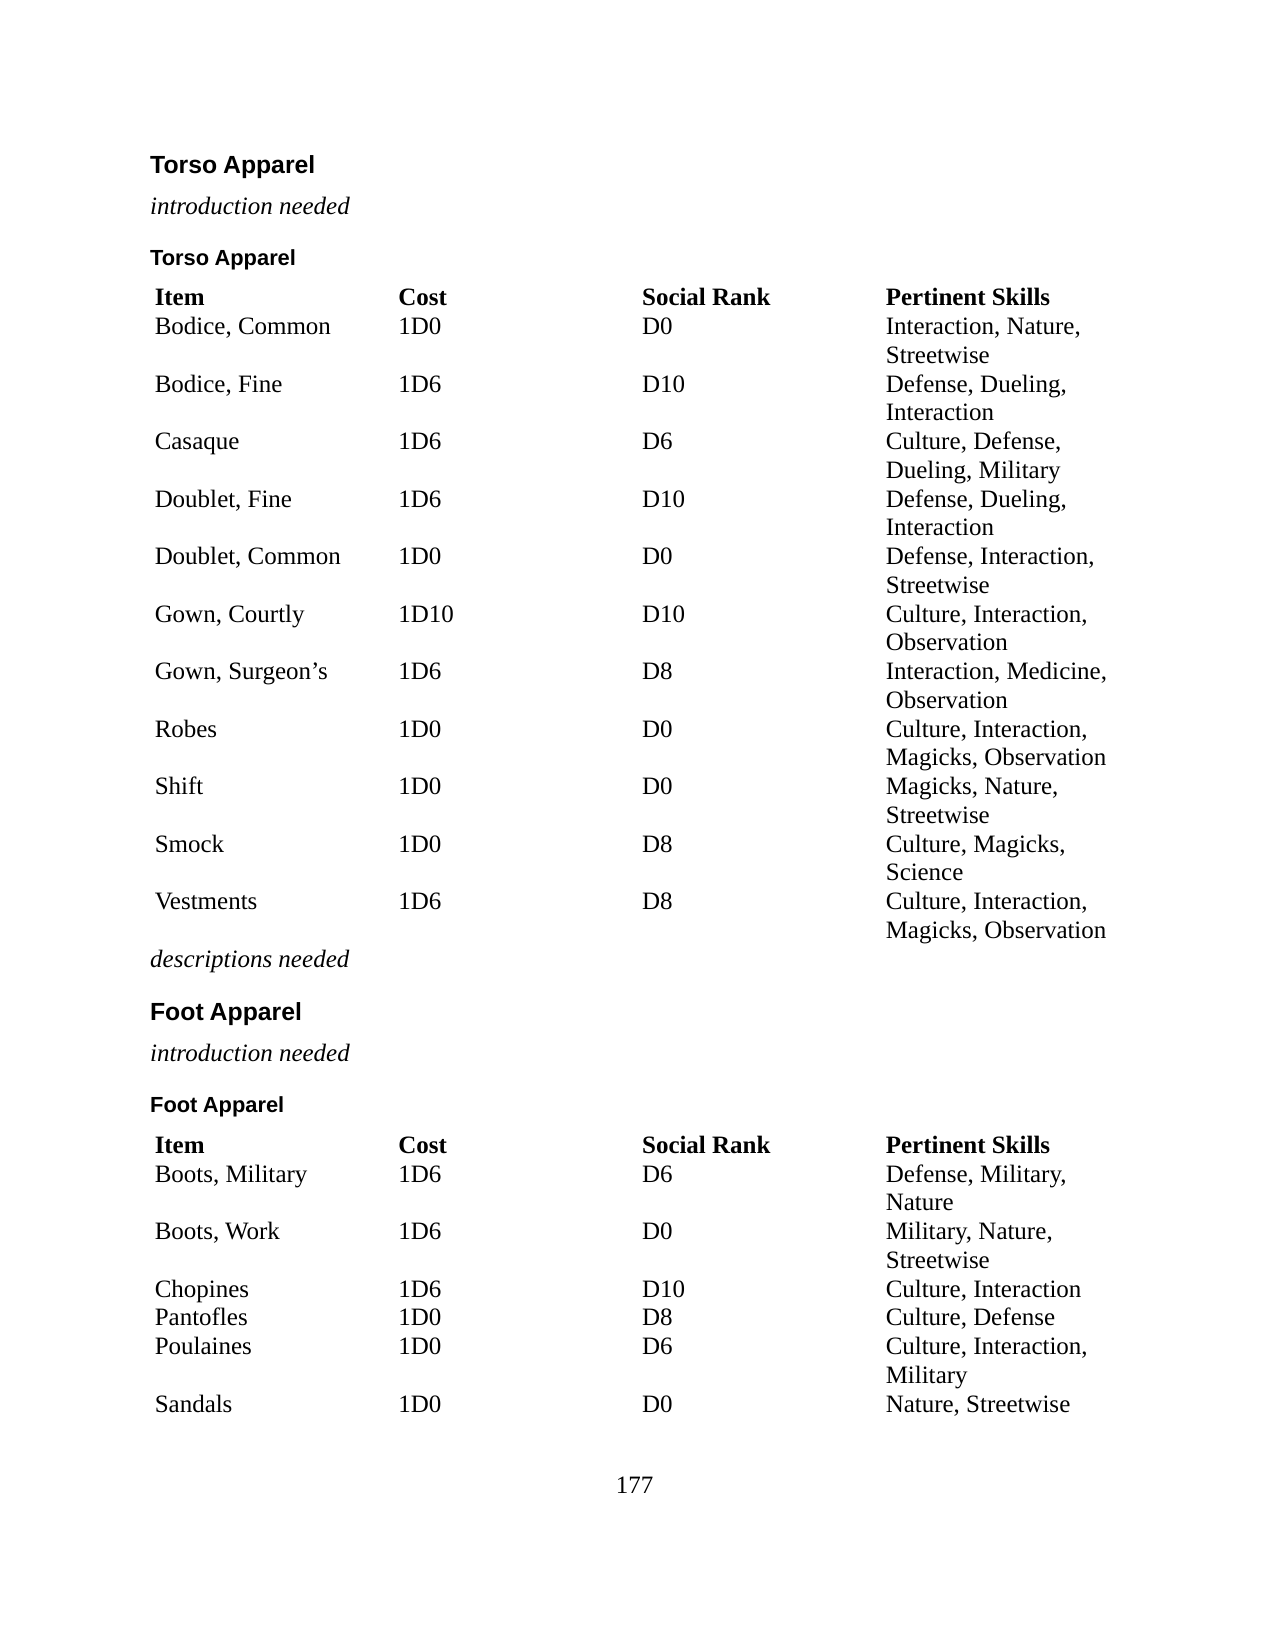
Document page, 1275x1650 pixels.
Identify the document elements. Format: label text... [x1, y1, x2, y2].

table_header Social Rank [638, 283, 881, 311]
table_cell 1D0 [394, 1389, 637, 1417]
table_cell D0 [638, 311, 881, 369]
table_cell 1D6 [394, 426, 637, 484]
table_cell Boots, Military [150, 1159, 394, 1216]
table_cell 1D0 [394, 829, 637, 886]
table_cell 1D6 [394, 369, 637, 426]
table_cell Boots, Work [150, 1216, 394, 1274]
table_cell D0 [638, 771, 881, 829]
table_cell D8 [638, 886, 881, 944]
table_cell Interaction, Nature, Streetwise [881, 311, 1125, 369]
table_cell D10 [638, 369, 881, 426]
table_header Pertinent Skills [881, 1130, 1125, 1159]
table_cell Shift [150, 771, 394, 829]
table_cell Gown, Courtly [150, 599, 394, 656]
table_cell Gown, Surgeon’s [150, 656, 394, 714]
table_header Cost [394, 1130, 637, 1159]
table_cell 1D6 [394, 1216, 637, 1274]
subtitle Torso Apparel [150, 245, 1125, 270]
table_cell 1D0 [394, 541, 637, 599]
table_cell Culture, Interaction [881, 1274, 1125, 1302]
table_cell Culture, Interaction, Observation [881, 599, 1125, 656]
table_cell D8 [638, 656, 881, 714]
table_cell Vestments [150, 886, 394, 944]
table_cell Culture, Interaction, Magicks, Observation [881, 886, 1125, 944]
table_cell Defense, Interaction, Streetwise [881, 541, 1125, 599]
table_cell D8 [638, 1303, 881, 1331]
table_cell Casaque [150, 426, 394, 484]
table_header Item [150, 283, 394, 311]
table_cell Culture, Interaction, Magicks, Observation [881, 714, 1125, 771]
table_cell D10 [638, 1274, 881, 1302]
table_cell D0 [638, 714, 881, 771]
table_cell Culture, Defense [881, 1303, 1125, 1331]
table_header Item [150, 1130, 394, 1159]
text introduction needed [150, 1038, 1125, 1067]
table_cell 1D0 [394, 771, 637, 829]
table_header Pertinent Skills [881, 283, 1125, 311]
table_cell D0 [638, 1216, 881, 1274]
table_header Social Rank [638, 1130, 881, 1159]
table_cell Doublet, Fine [150, 484, 394, 541]
table_cell D6 [638, 1331, 881, 1389]
table_cell Robes [150, 714, 394, 771]
subtitle Torso Apparel [150, 150, 1125, 178]
table_cell D10 [638, 484, 881, 541]
table_cell 1D6 [394, 1159, 637, 1216]
text introduction needed [150, 191, 1125, 220]
table_cell 1D0 [394, 1331, 637, 1389]
table_cell D6 [638, 426, 881, 484]
table_cell Poulaines [150, 1331, 394, 1389]
table_cell D0 [638, 541, 881, 599]
table_cell 1D6 [394, 1274, 637, 1302]
table_cell Sandals [150, 1389, 394, 1417]
table_header Cost [394, 283, 637, 311]
table_cell Interaction, Medicine, Observation [881, 656, 1125, 714]
table_cell Nature, Streetwise [881, 1389, 1125, 1417]
table_cell 1D0 [394, 311, 637, 369]
table_cell 1D10 [394, 599, 637, 656]
table_cell Magicks, Nature, Streetwise [881, 771, 1125, 829]
table_cell 1D0 [394, 714, 637, 771]
table_cell Defense, Dueling, Interaction [881, 369, 1125, 426]
table_cell Chopines [150, 1274, 394, 1302]
table_cell Defense, Military, Nature [881, 1159, 1125, 1216]
table_cell Military, Nature, Streetwise [881, 1216, 1125, 1274]
table_cell D0 [638, 1389, 881, 1417]
table_cell Culture, Defense, Dueling, Military [881, 426, 1125, 484]
table_cell 1D0 [394, 1303, 637, 1331]
table_cell 1D6 [394, 484, 637, 541]
table_cell Bodice, Fine [150, 369, 394, 426]
table_cell Culture, Interaction, Military [881, 1331, 1125, 1389]
table_cell Smock [150, 829, 394, 886]
table_cell Pantofles [150, 1303, 394, 1331]
table_cell Defense, Dueling, Interaction [881, 484, 1125, 541]
table_cell D8 [638, 829, 881, 886]
table_cell D6 [638, 1159, 881, 1216]
table_cell D10 [638, 599, 881, 656]
table_cell Bodice, Common [150, 311, 394, 369]
table_cell 1D6 [394, 886, 637, 944]
table_cell Doublet, Common [150, 541, 394, 599]
table_cell 1D6 [394, 656, 637, 714]
subtitle Foot Apparel [150, 997, 1125, 1026]
subtitle Foot Apparel [150, 1092, 1125, 1117]
table_cell Culture, Magicks, Science [881, 829, 1125, 886]
text descriptions needed [150, 944, 1125, 972]
